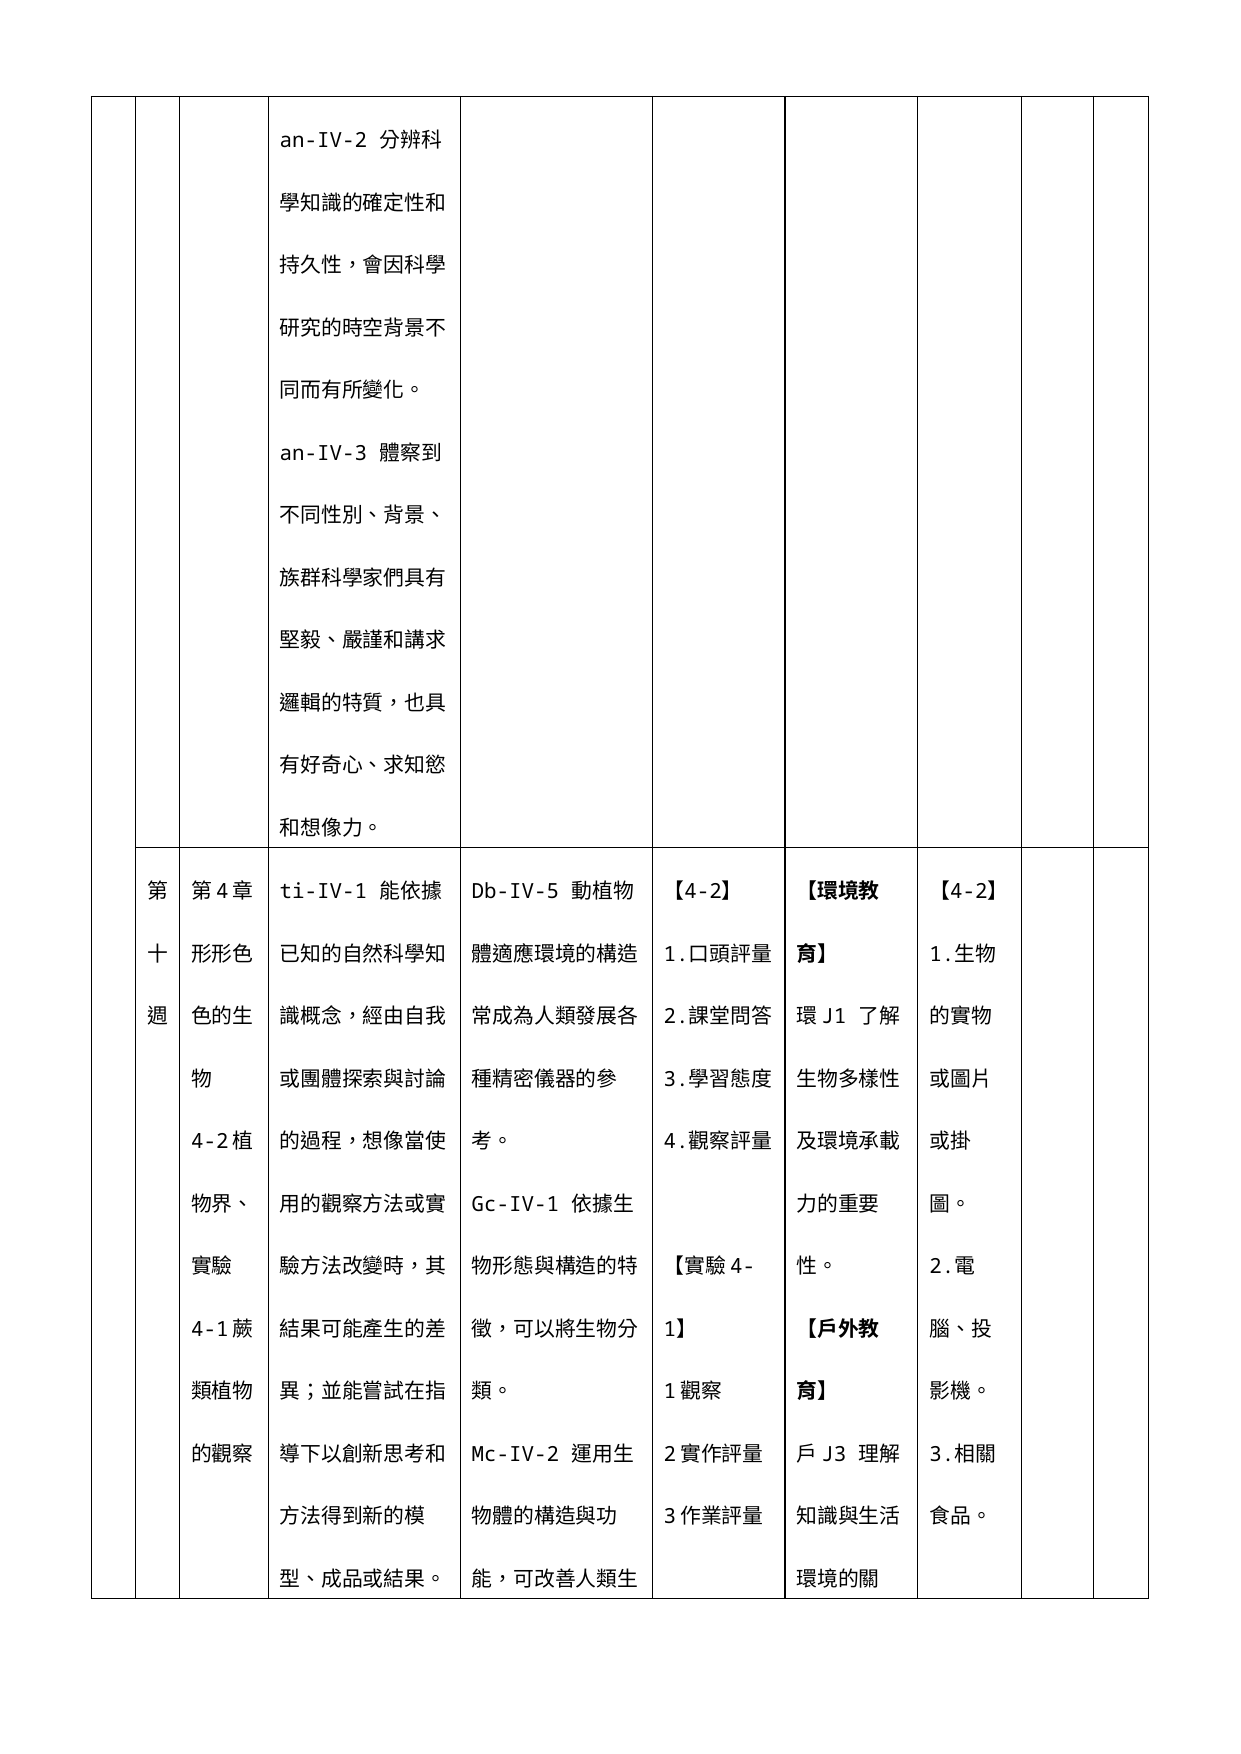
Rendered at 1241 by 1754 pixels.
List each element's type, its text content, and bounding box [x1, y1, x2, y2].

table_cell [1094, 97, 1148, 847]
table_cell Db-IV-5 動植物體適應環境的構造常成為人類發展各種精密儀器的參考。 Gc-IV-1 依據生物形態與構造的特徵，可以將生物分類。 Mc-IV-2 運用生物體的構造與功能，可改善人類生 [461, 848, 652, 1598]
table_cell 【4-2】 1.口頭評量 2.課堂問答 3.學習態度 4.觀察評量 【實驗4-1】 1觀察 2實作評量 3作業評量 [653, 848, 784, 1598]
table_cell [653, 97, 784, 847]
table_cell an-IV-2 分辨科學知識的確定性和持久性，會因科學研究的時空背景不同而有所變化。 an-IV-3 體察到不同性別、背景、族群科學家們具有堅毅、嚴謹和講求邏輯的特質，也具有好奇心、求知慾和想像力。 [269, 97, 460, 847]
table_cell 【4-2】 1.生物的實物或圖片或掛圖。 2.電腦、投影機。 3.相關食品。 [918, 848, 1021, 1598]
table_cell 第十週 [136, 848, 179, 1598]
table_cell ti-IV-1 能依據已知的自然科學知識概念，經由自我或團體探索與討論的過程，想像當使用的觀察方法或實驗方法改變時，其結果可能產生的差異；並能嘗試在指導下以創新思考和方法得到新的模型、成品或結果。 [269, 848, 460, 1598]
table_cell [1022, 848, 1093, 1598]
table_cell 【環境教育】 環J1 了解生物多樣性及環境承載力的重要性。 【戶外教育】 戶J3 理解知識與生活環境的關 [786, 848, 917, 1598]
table_cell [1022, 97, 1093, 847]
table_cell [461, 97, 652, 847]
table_cell [92, 97, 135, 1598]
table_cell [1094, 848, 1148, 1598]
table_cell [136, 97, 179, 847]
table_cell [180, 97, 268, 847]
table_cell [918, 97, 1021, 847]
table_cell [786, 97, 917, 847]
table_cell 第4章形形色色的生物 4-2植物界、實驗4-1蕨類植物的觀察 [180, 848, 268, 1598]
